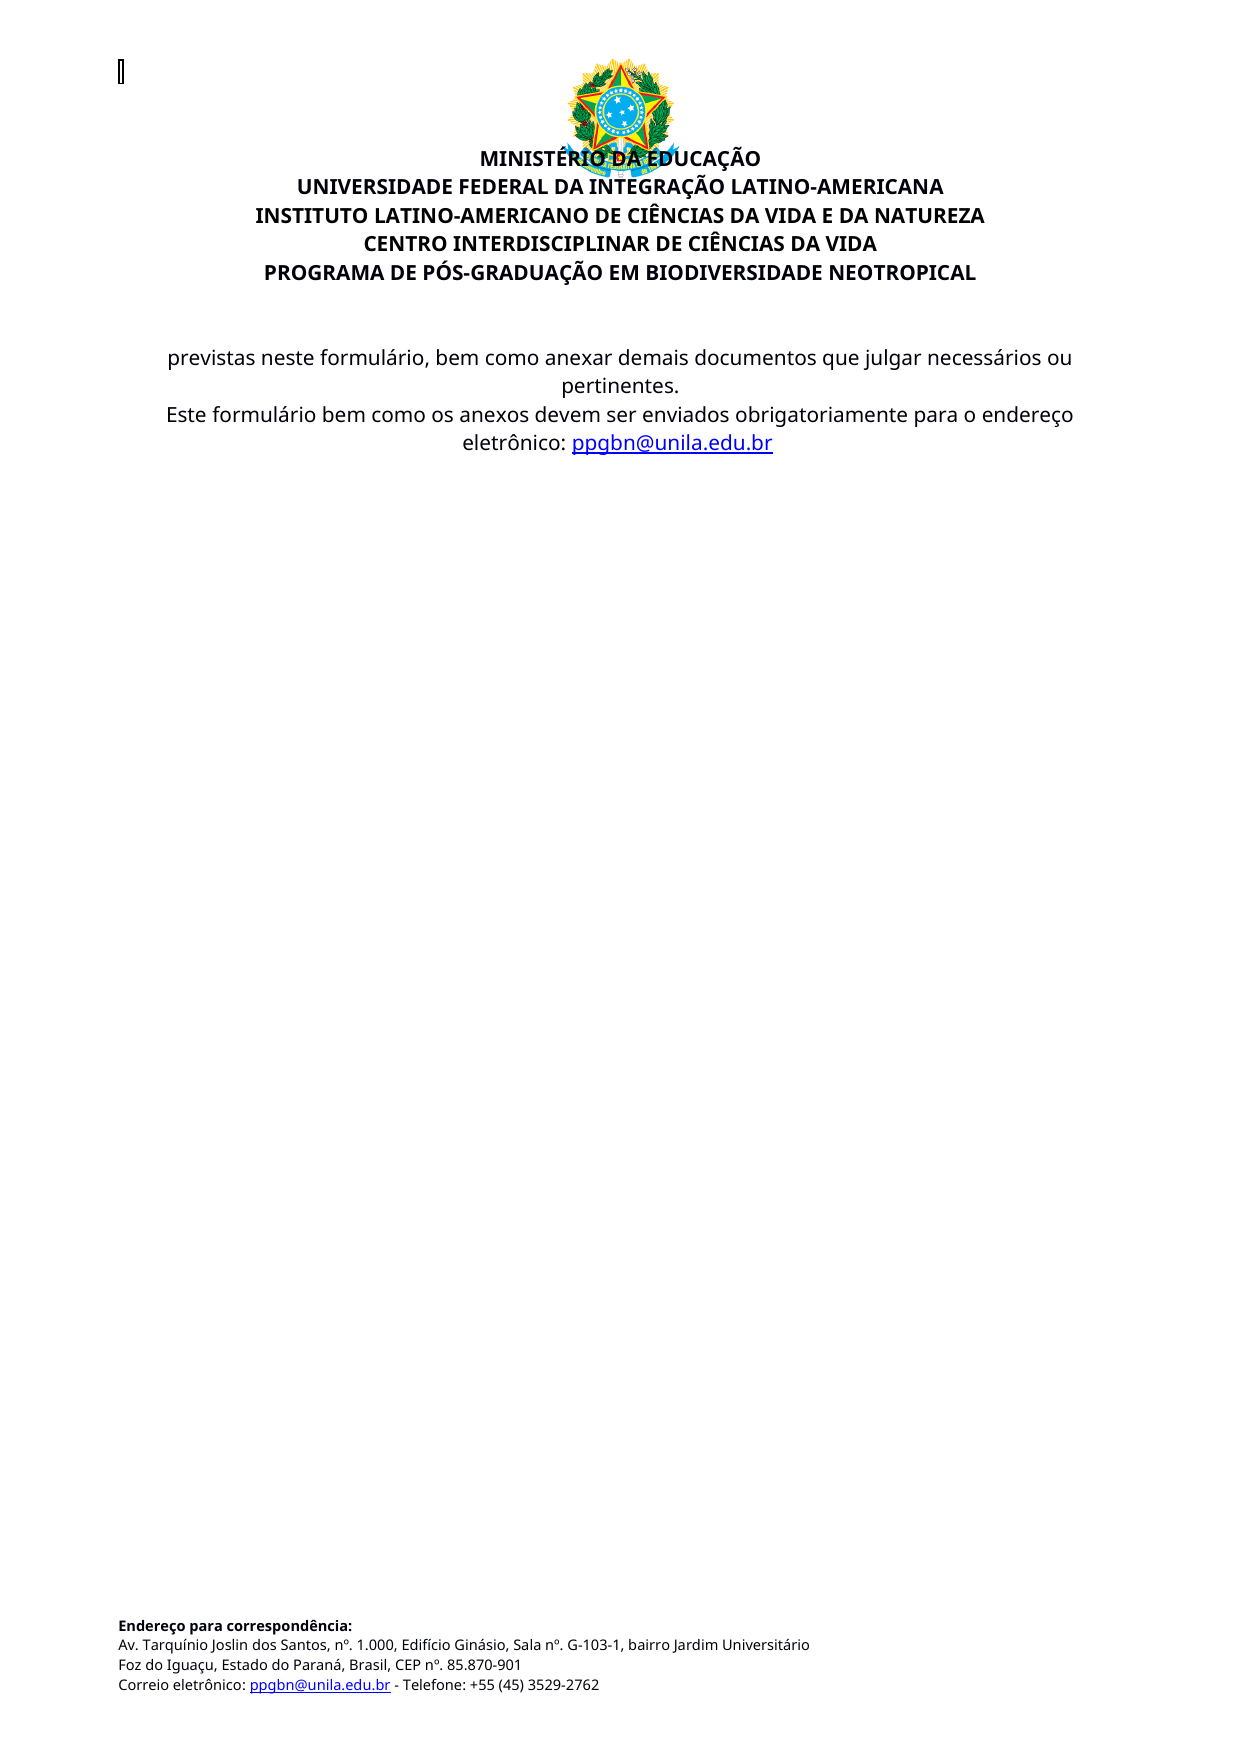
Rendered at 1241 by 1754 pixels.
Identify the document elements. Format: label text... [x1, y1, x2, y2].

picture [610, 171, 631, 178]
text Este formulário bem como os anexos devem ser enviados obrigatoriamente para o endereço eletrônico: ppgbn@unila.edu.br [118, 400, 1122, 457]
picture [616, 154, 622, 163]
picture [561, 153, 605, 178]
picture [561, 59, 680, 163]
picture [585, 166, 605, 174]
text previstas neste formulário, bem como anexar demais documentos que julgar necessários ou pertinentes. [118, 314, 1122, 400]
picture [637, 155, 680, 178]
picture [609, 160, 628, 169]
